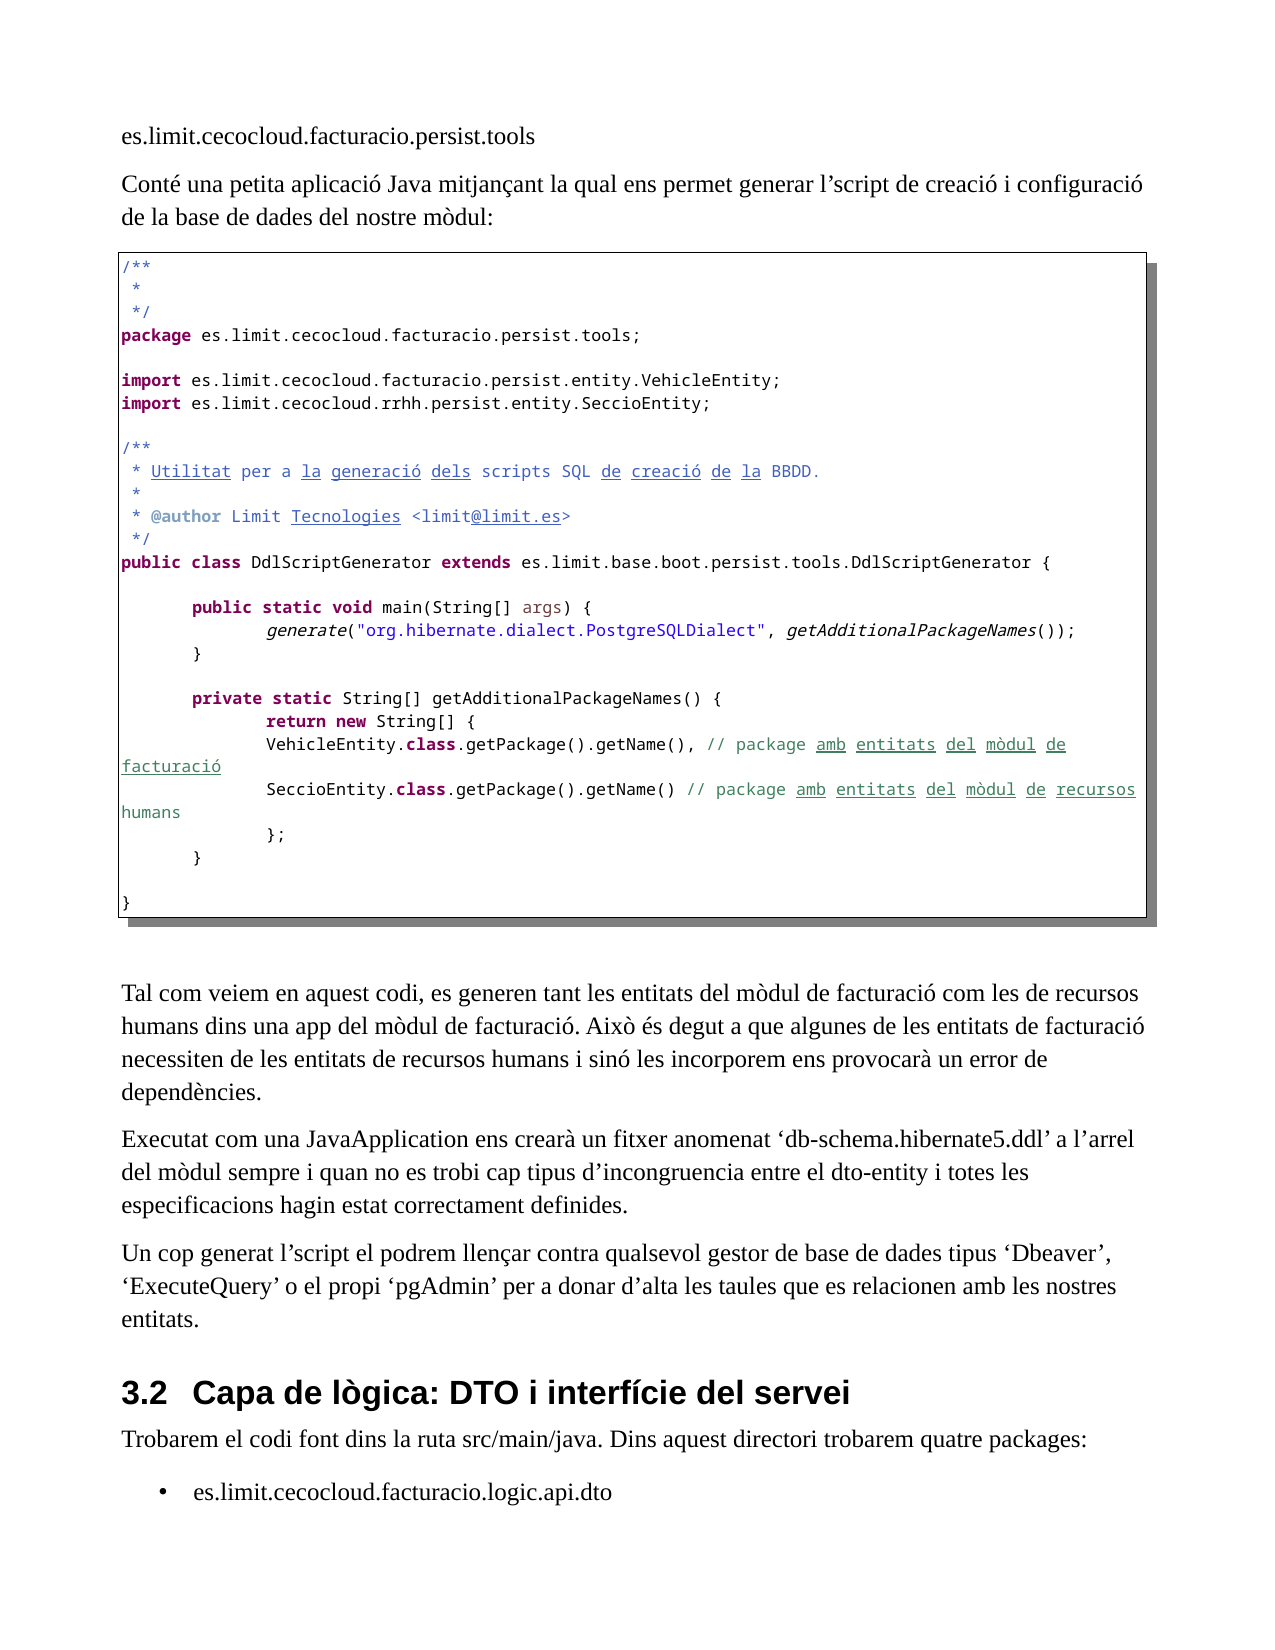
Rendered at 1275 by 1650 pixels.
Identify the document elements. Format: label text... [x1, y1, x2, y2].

text generate("org.hibernate.dialect.PostgreSQLDialect", getAdditionalPackageNames()); [119, 616, 1146, 638]
text /** [119, 253, 1146, 275]
text */ [119, 298, 1146, 320]
text } [119, 888, 1146, 917]
text Trobarem el codi font dins la ruta src/main/java. Dins aquest directori trobarem quatre packages: [118, 1421, 1157, 1455]
text * [119, 479, 1146, 502]
text package es.limit.cecocloud.facturacio.persist.tools; [119, 320, 1146, 346]
text Executat com una JavaApplication ens crearà un fitxer anomenat ‘db-schema.hibernate5.ddl’ a l’arrel del mòdul sempre i quan no es trobi cap tipus d’incongruencia entre el dto-entity i totes les especificacions hagin estat correctament definides. [118, 1121, 1157, 1219]
text Un cop generat l’script el podrem llençar contra qualsevol gestor de base de dades tipus ‘Dbeaver’, ‘ExecuteQuery’ o el propi ‘pgAdmin’ per a donar d’alta les taules que es relacionen amb les nostres entitats. [118, 1235, 1157, 1333]
text }; [119, 820, 1146, 843]
list es.limit.cecocloud.facturacio.logic.api.dto [156, 1474, 1157, 1509]
text * @author Limit Tecnologies <limit@limit.es> [119, 502, 1146, 525]
text import es.limit.cecocloud.rrhh.persist.entity.SeccioEntity; [119, 388, 1146, 414]
text } [119, 638, 1146, 664]
text SeccioEntity.class.getPackage().getName() // package amb entitats del mòdul de recursos humans [119, 774, 1146, 820]
text public static void main(String[] args) { [119, 593, 1146, 616]
text } [119, 843, 1146, 868]
text */ [119, 525, 1146, 547]
text Tal com veiem en aquest codi, es generen tant les entitats del mòdul de facturació com les de recursos humans dins una app del mòdul de facturació. Això és degut a que algunes de les entitats de facturació necessiten de les entitats de recursos humans i sinó les incorporem ens provocarà un error de dependències. [118, 975, 1157, 1106]
text * Utilitat per a la generació dels scripts SQL de creació de la BBDD. [119, 457, 1146, 479]
text * [119, 275, 1146, 298]
text private static String[] getAdditionalPackageNames() { [119, 684, 1146, 706]
text Conté una petita aplicació Java mitjançant la qual ens permet generar l’script de creació i configuració de la base de dades del nostre mòdul: [118, 166, 1157, 233]
text es.limit.cecocloud.facturacio.persist.tools [118, 118, 1157, 150]
text public class DdlScriptGenerator extends es.limit.base.boot.persist.tools.DdlScriptGenerator { [119, 547, 1146, 573]
text import es.limit.cecocloud.facturacio.persist.entity.VehicleEntity; [119, 366, 1146, 388]
text /** [119, 434, 1146, 457]
subtitle Capa de lògica: DTO i interfície del servei [118, 1369, 1157, 1411]
text return new String[] { [119, 706, 1146, 729]
text VehicleEntity.class.getPackage().getName(), // package amb entitats del mòdul de facturació [119, 729, 1146, 774]
